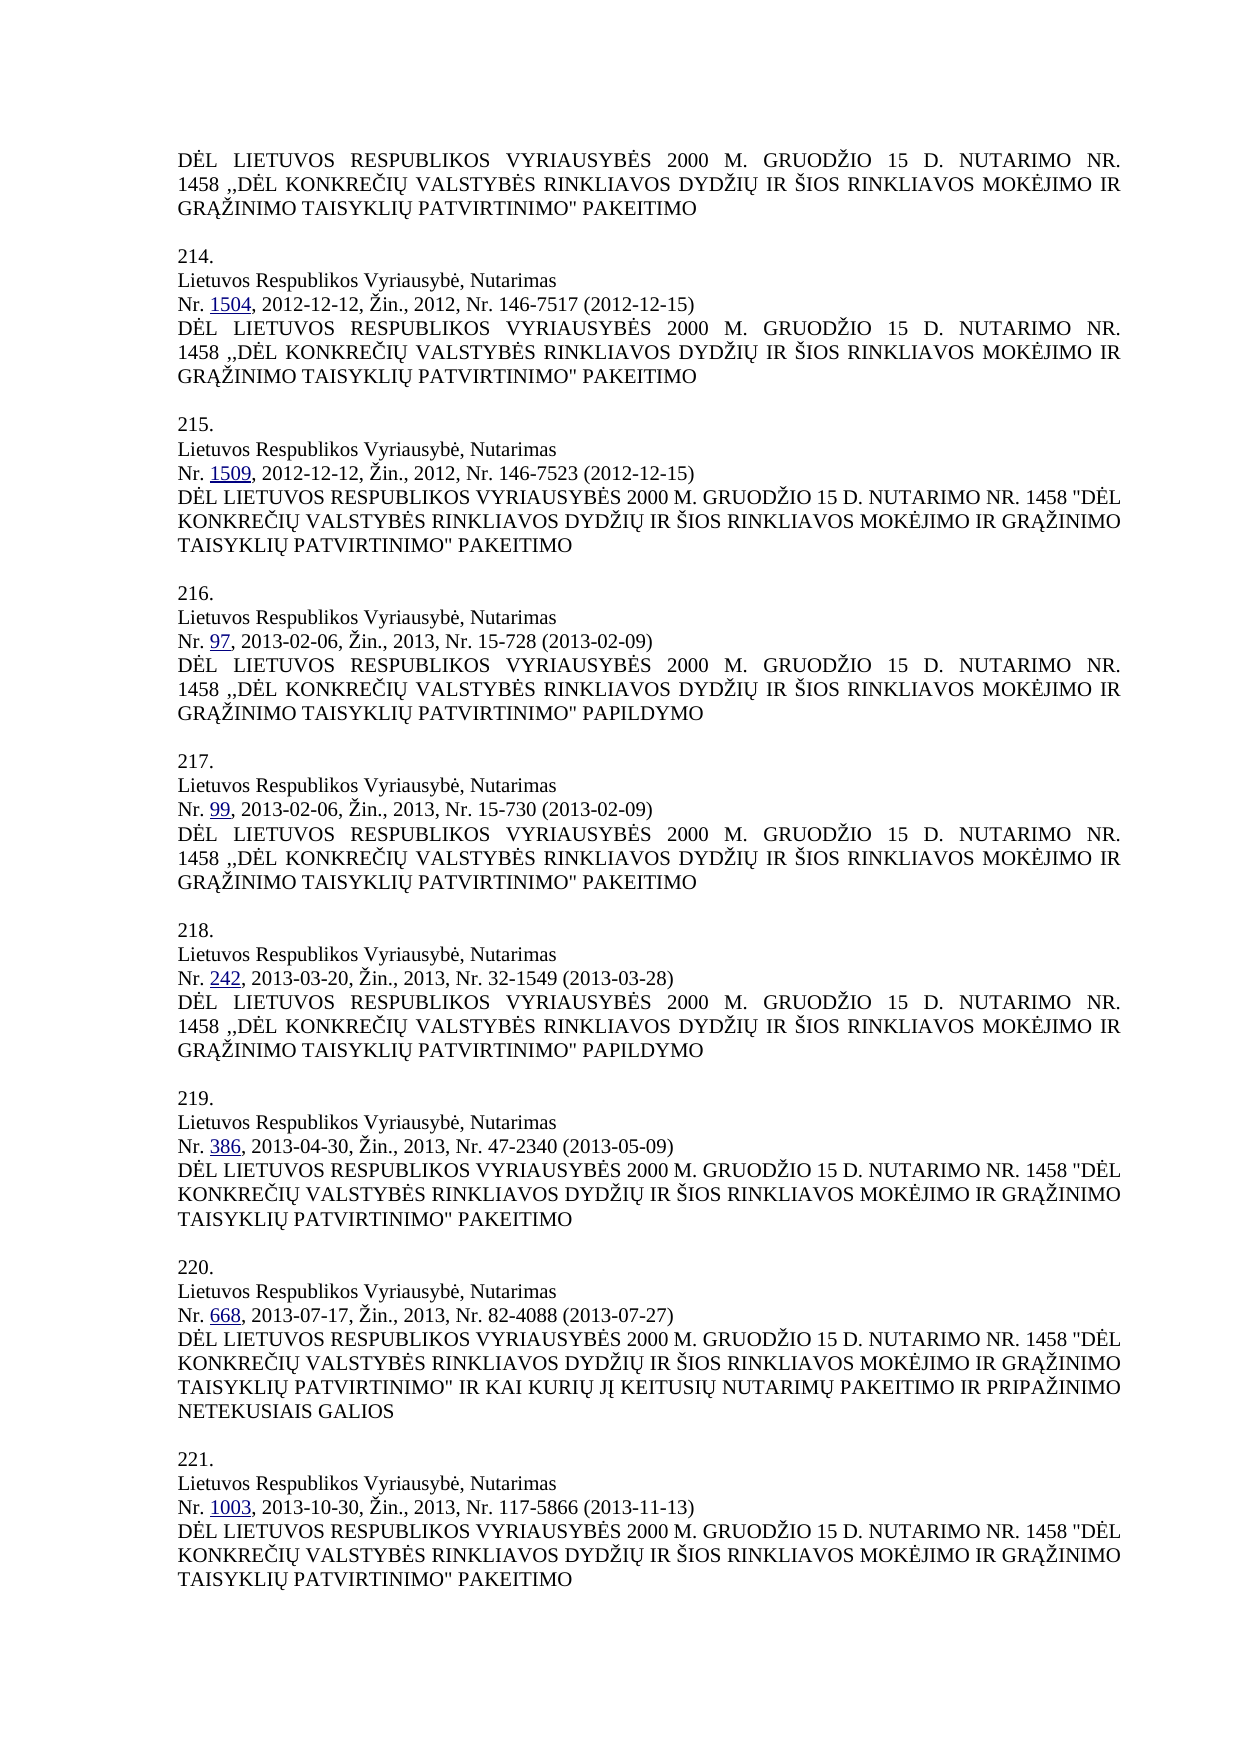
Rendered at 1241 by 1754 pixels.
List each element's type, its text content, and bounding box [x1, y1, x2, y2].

text Nr. 386, 2013-04-30, Žin., 2013, Nr. 47-2340 (2013-05-09) [177, 1134, 1122, 1158]
text Nr. 1504, 2012-12-12, Žin., 2012, Nr. 146-7517 (2012-12-15) [177, 292, 1122, 316]
text Nr. 668, 2013-07-17, Žin., 2013, Nr. 82-4088 (2013-07-27) [177, 1303, 1122, 1327]
text 217. [177, 749, 1122, 773]
text DĖL LIETUVOS RESPUBLIKOS VYRIAUSYBĖS 2000 M. GRUODŽIO 15 D. NUTARIMO NR. 1458 ,,DĖL KONKREČIŲ VALSTYBĖS RINKLIAVOS DYDŽIŲ IR ŠIOS RINKLIAVOS MOKĖJIMO IR GRĄŽINIMO TAISYKLIŲ PATVIRTINIMO" PAKEITIMO [177, 316, 1122, 388]
text Nr. 97, 2013-02-06, Žin., 2013, Nr. 15-728 (2013-02-09) [177, 629, 1122, 653]
text Nr. 1003, 2013-10-30, Žin., 2013, Nr. 117-5866 (2013-11-13) [177, 1495, 1122, 1519]
text DĖL LIETUVOS RESPUBLIKOS VYRIAUSYBĖS 2000 M. GRUODŽIO 15 D. NUTARIMO NR. 1458 ,,DĖL KONKREČIŲ VALSTYBĖS RINKLIAVOS DYDŽIŲ IR ŠIOS RINKLIAVOS MOKĖJIMO IR GRĄŽINIMO TAISYKLIŲ PATVIRTINIMO" PAPILDYMO [177, 653, 1122, 725]
text Lietuvos Respublikos Vyriausybė, Nutarimas [177, 1110, 1122, 1134]
text Lietuvos Respublikos Vyriausybė, Nutarimas [177, 942, 1122, 966]
text 215. [177, 412, 1122, 436]
text 219. [177, 1086, 1122, 1110]
text Lietuvos Respublikos Vyriausybė, Nutarimas [177, 1279, 1122, 1303]
text DĖL LIETUVOS RESPUBLIKOS VYRIAUSYBĖS 2000 M. GRUODŽIO 15 D. NUTARIMO NR. 1458 "DĖL KONKREČIŲ VALSTYBĖS RINKLIAVOS DYDŽIŲ IR ŠIOS RINKLIAVOS MOKĖJIMO IR GRĄŽINIMO TAISYKLIŲ PATVIRTINIMO" PAKEITIMO [177, 1519, 1122, 1591]
text Lietuvos Respublikos Vyriausybė, Nutarimas [177, 605, 1122, 629]
text DĖL LIETUVOS RESPUBLIKOS VYRIAUSYBĖS 2000 M. GRUODŽIO 15 D. NUTARIMO NR. 1458 ,,DĖL KONKREČIŲ VALSTYBĖS RINKLIAVOS DYDŽIŲ IR ŠIOS RINKLIAVOS MOKĖJIMO IR GRĄŽINIMO TAISYKLIŲ PATVIRTINIMO" PAPILDYMO [177, 990, 1122, 1062]
text DĖL LIETUVOS RESPUBLIKOS VYRIAUSYBĖS 2000 M. GRUODŽIO 15 D. NUTARIMO NR. 1458 ,,DĖL KONKREČIŲ VALSTYBĖS RINKLIAVOS DYDŽIŲ IR ŠIOS RINKLIAVOS MOKĖJIMO IR GRĄŽINIMO TAISYKLIŲ PATVIRTINIMO" PAKEITIMO [177, 148, 1122, 220]
text DĖL LIETUVOS RESPUBLIKOS VYRIAUSYBĖS 2000 M. GRUODŽIO 15 D. NUTARIMO NR. 1458 "DĖL KONKREČIŲ VALSTYBĖS RINKLIAVOS DYDŽIŲ IR ŠIOS RINKLIAVOS MOKĖJIMO IR GRĄŽINIMO TAISYKLIŲ PATVIRTINIMO" PAKEITIMO [177, 1158, 1122, 1231]
text Nr. 242, 2013-03-20, Žin., 2013, Nr. 32-1549 (2013-03-28) [177, 966, 1122, 990]
text DĖL LIETUVOS RESPUBLIKOS VYRIAUSYBĖS 2000 M. GRUODŽIO 15 D. NUTARIMO NR. 1458 "DĖL KONKREČIŲ VALSTYBĖS RINKLIAVOS DYDŽIŲ IR ŠIOS RINKLIAVOS MOKĖJIMO IR GRĄŽINIMO TAISYKLIŲ PATVIRTINIMO" IR KAI KURIŲ JĮ KEITUSIŲ NUTARIMŲ PAKEITIMO IR PRIPAŽINIMO NETEKUSIAIS GALIOS [177, 1327, 1122, 1423]
text 216. [177, 581, 1122, 605]
text DĖL LIETUVOS RESPUBLIKOS VYRIAUSYBĖS 2000 M. GRUODŽIO 15 D. NUTARIMO NR. 1458 "DĖL KONKREČIŲ VALSTYBĖS RINKLIAVOS DYDŽIŲ IR ŠIOS RINKLIAVOS MOKĖJIMO IR GRĄŽINIMO TAISYKLIŲ PATVIRTINIMO" PAKEITIMO [177, 484, 1122, 557]
text 214. [177, 244, 1122, 268]
text 220. [177, 1254, 1122, 1279]
text 218. [177, 918, 1122, 942]
text 221. [177, 1447, 1122, 1471]
text Lietuvos Respublikos Vyriausybė, Nutarimas [177, 268, 1122, 292]
text Lietuvos Respublikos Vyriausybė, Nutarimas [177, 436, 1122, 461]
text Nr. 1509, 2012-12-12, Žin., 2012, Nr. 146-7523 (2012-12-15) [177, 461, 1122, 484]
text Nr. 99, 2013-02-06, Žin., 2013, Nr. 15-730 (2013-02-09) [177, 797, 1122, 821]
text DĖL LIETUVOS RESPUBLIKOS VYRIAUSYBĖS 2000 M. GRUODŽIO 15 D. NUTARIMO NR. 1458 ,,DĖL KONKREČIŲ VALSTYBĖS RINKLIAVOS DYDŽIŲ IR ŠIOS RINKLIAVOS MOKĖJIMO IR GRĄŽINIMO TAISYKLIŲ PATVIRTINIMO" PAKEITIMO [177, 821, 1122, 894]
text Lietuvos Respublikos Vyriausybė, Nutarimas [177, 1471, 1122, 1495]
text Lietuvos Respublikos Vyriausybė, Nutarimas [177, 773, 1122, 797]
